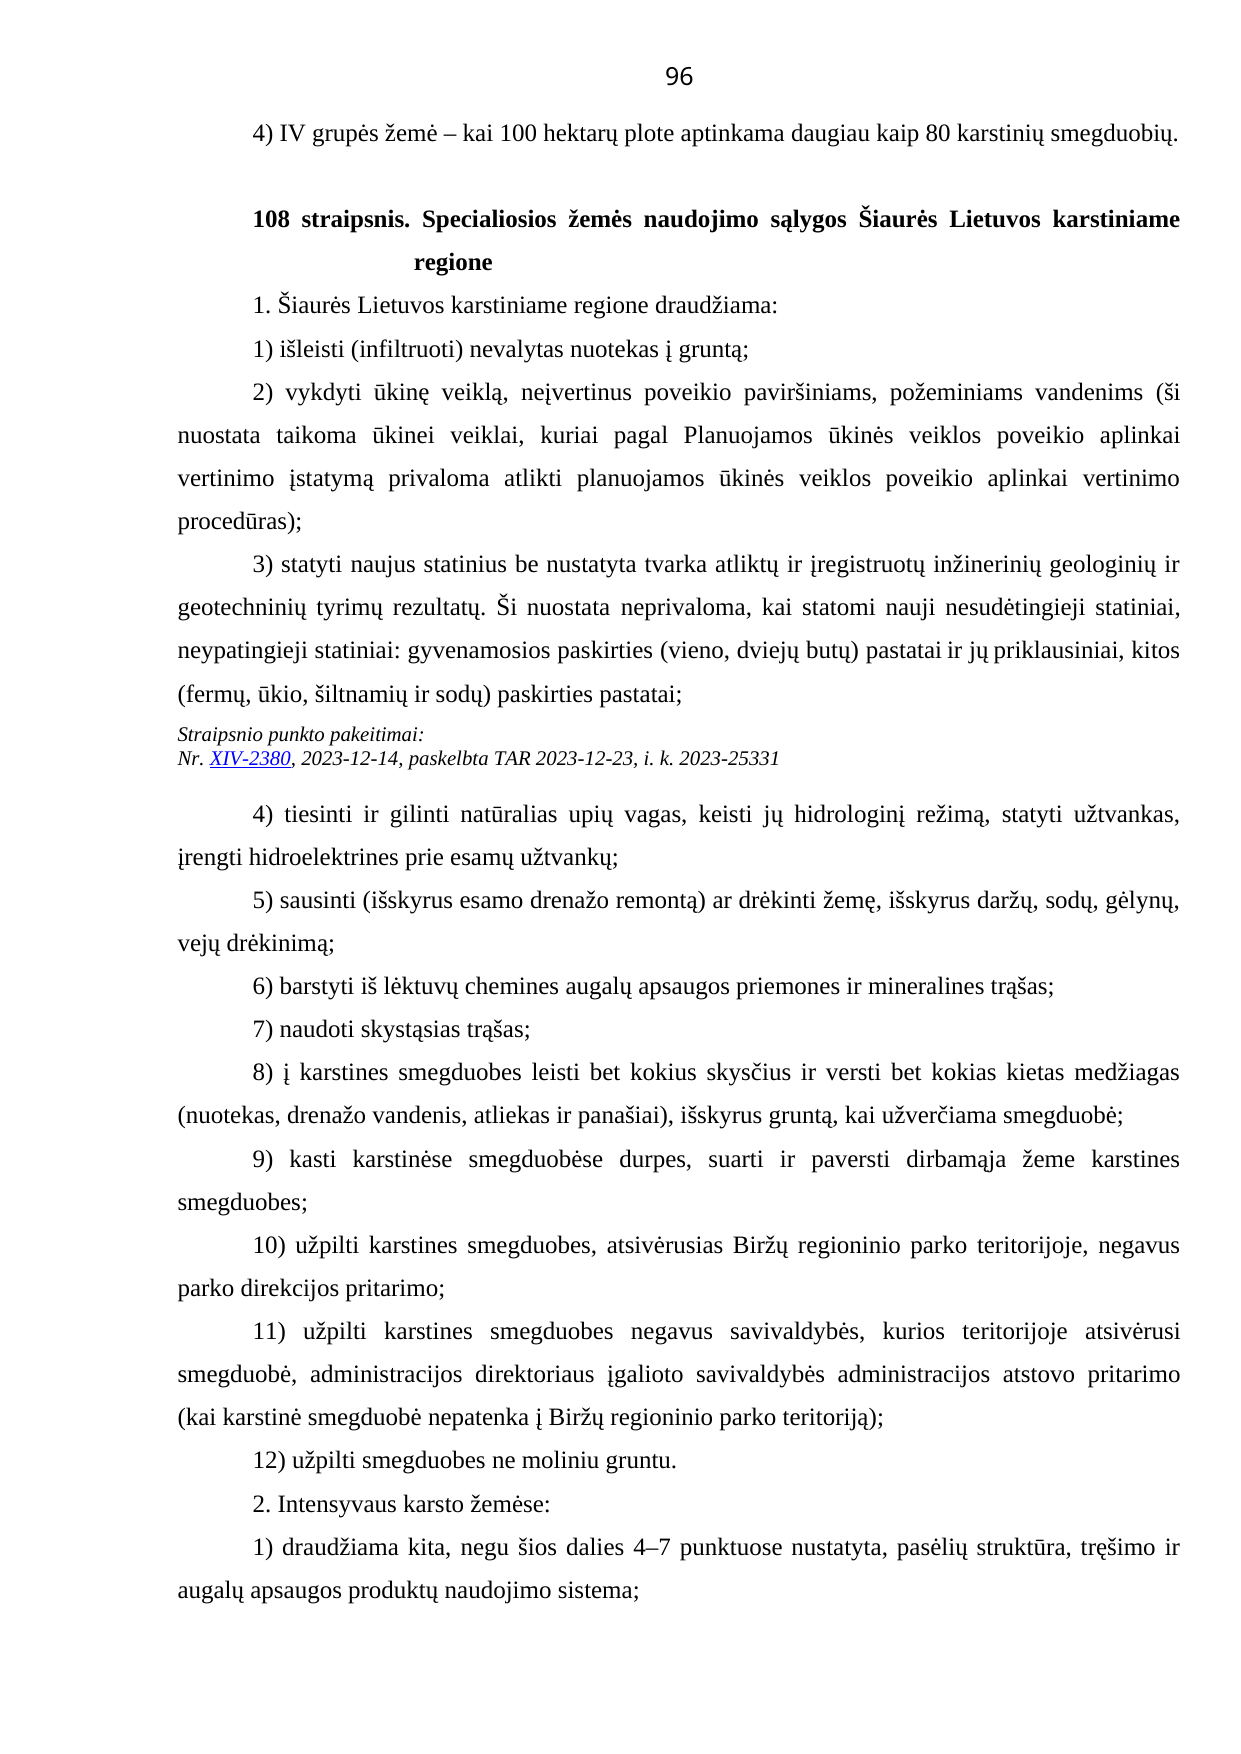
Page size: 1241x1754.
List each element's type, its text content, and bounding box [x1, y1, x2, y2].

text Nr. XIV-2380, 2023-12-14, paskelbta TAR 2023-12-23, i. k. 2023-25331 [177, 746, 1181, 770]
text 2. Intensyvaus karsto žemėse: [177, 1489, 1181, 1517]
text 4) tiesinti ir gilinti natūralias upių vagas, keisti jų hidrologinį režimą, statyti užtvankas, įrengti hidroelektrines prie esamų užtvankų; [177, 799, 1181, 871]
text 4) IV grupės žemė – kai 100 hektarų plote aptinkama daugiau kaip 80 karstinių smegduobių. [177, 118, 1181, 147]
text 11) užpilti karstines smegduobes negavus savivaldybės, kurios teritorijoje atsivėrusi smegduobė, administracijos direktoriaus įgalioto savivaldybės administracijos atstovo pritarimo (kai karstinė smegduobė nepatenka į Biržų regioninio parko teritoriją); [177, 1316, 1181, 1431]
text 6) barstyti iš lėktuvų chemines augalų apsaugos priemones ir mineralines trąšas; [177, 971, 1181, 1000]
text 5) sausinti (išskyrus esamo drenažo remontą) ar drėkinti žemę, išskyrus daržų, sodų, gėlynų, vejų drėkinimą; [177, 885, 1181, 957]
text 12) užpilti smegduobes ne moliniu gruntu. [177, 1446, 1181, 1474]
text 7) naudoti skystąsias trąšas; [177, 1014, 1181, 1043]
text 3) statyti naujus statinius be nustatyta tvarka atliktų ir įregistruotų inžinerinių geologinių ir geotechninių tyrimų rezultatų. Ši nuostata neprivaloma, kai statomi nauji nesudėtingieji statiniai, neypatingieji statiniai: gyvenamosios paskirties (vieno, dviejų butų) pastatai ir jų priklausiniai, kitos (fermų, ūkio, šiltnamių ir sodų) paskirties pastatai; [177, 549, 1181, 707]
text Straipsnio punkto pakeitimai: [177, 722, 1181, 746]
text 10) užpilti karstines smegduobes, atsivėrusias Biržų regioninio parko teritorijoje, negavus parko direkcijos pritarimo; [177, 1230, 1181, 1302]
text 8) į karstines smegduobes leisti bet kokius skysčius ir versti bet kokias kietas medžiagas (nuotekas, drenažo vandenis, atliekas ir panašiai), išskyrus gruntą, kai užverčiama smegduobė; [177, 1057, 1181, 1129]
text 9) kasti karstinėse smegduobėse durpes, suarti ir paversti dirbamąja žeme karstines smegduobes; [177, 1144, 1181, 1216]
text 2) vykdyti ūkinę veiklą, neįvertinus poveikio paviršiniams, požeminiams vandenims (ši nuostata taikoma ūkinei veiklai, kuriai pagal Planuojamos ūkinės veiklos poveikio aplinkai vertinimo įstatymą privaloma atlikti planuojamos ūkinės veiklos poveikio aplinkai vertinimo procedūras); [177, 377, 1181, 535]
text 1) išleisti (infiltruoti) nevalytas nuotekas į gruntą; [177, 334, 1181, 362]
text 108 straipsnis. Specialiosios žemės naudojimo sąlygos Šiaurės Lietuvos karstiniame regione [252, 204, 1181, 276]
text 1) draudžiama kita, negu šios dalies 4–7 punktuose nustatyta, pasėlių struktūra, tręšimo ir augalų apsaugos produktų naudojimo sistema; [177, 1532, 1181, 1604]
text 1. Šiaurės Lietuvos karstiniame regione draudžiama: [177, 291, 1181, 319]
